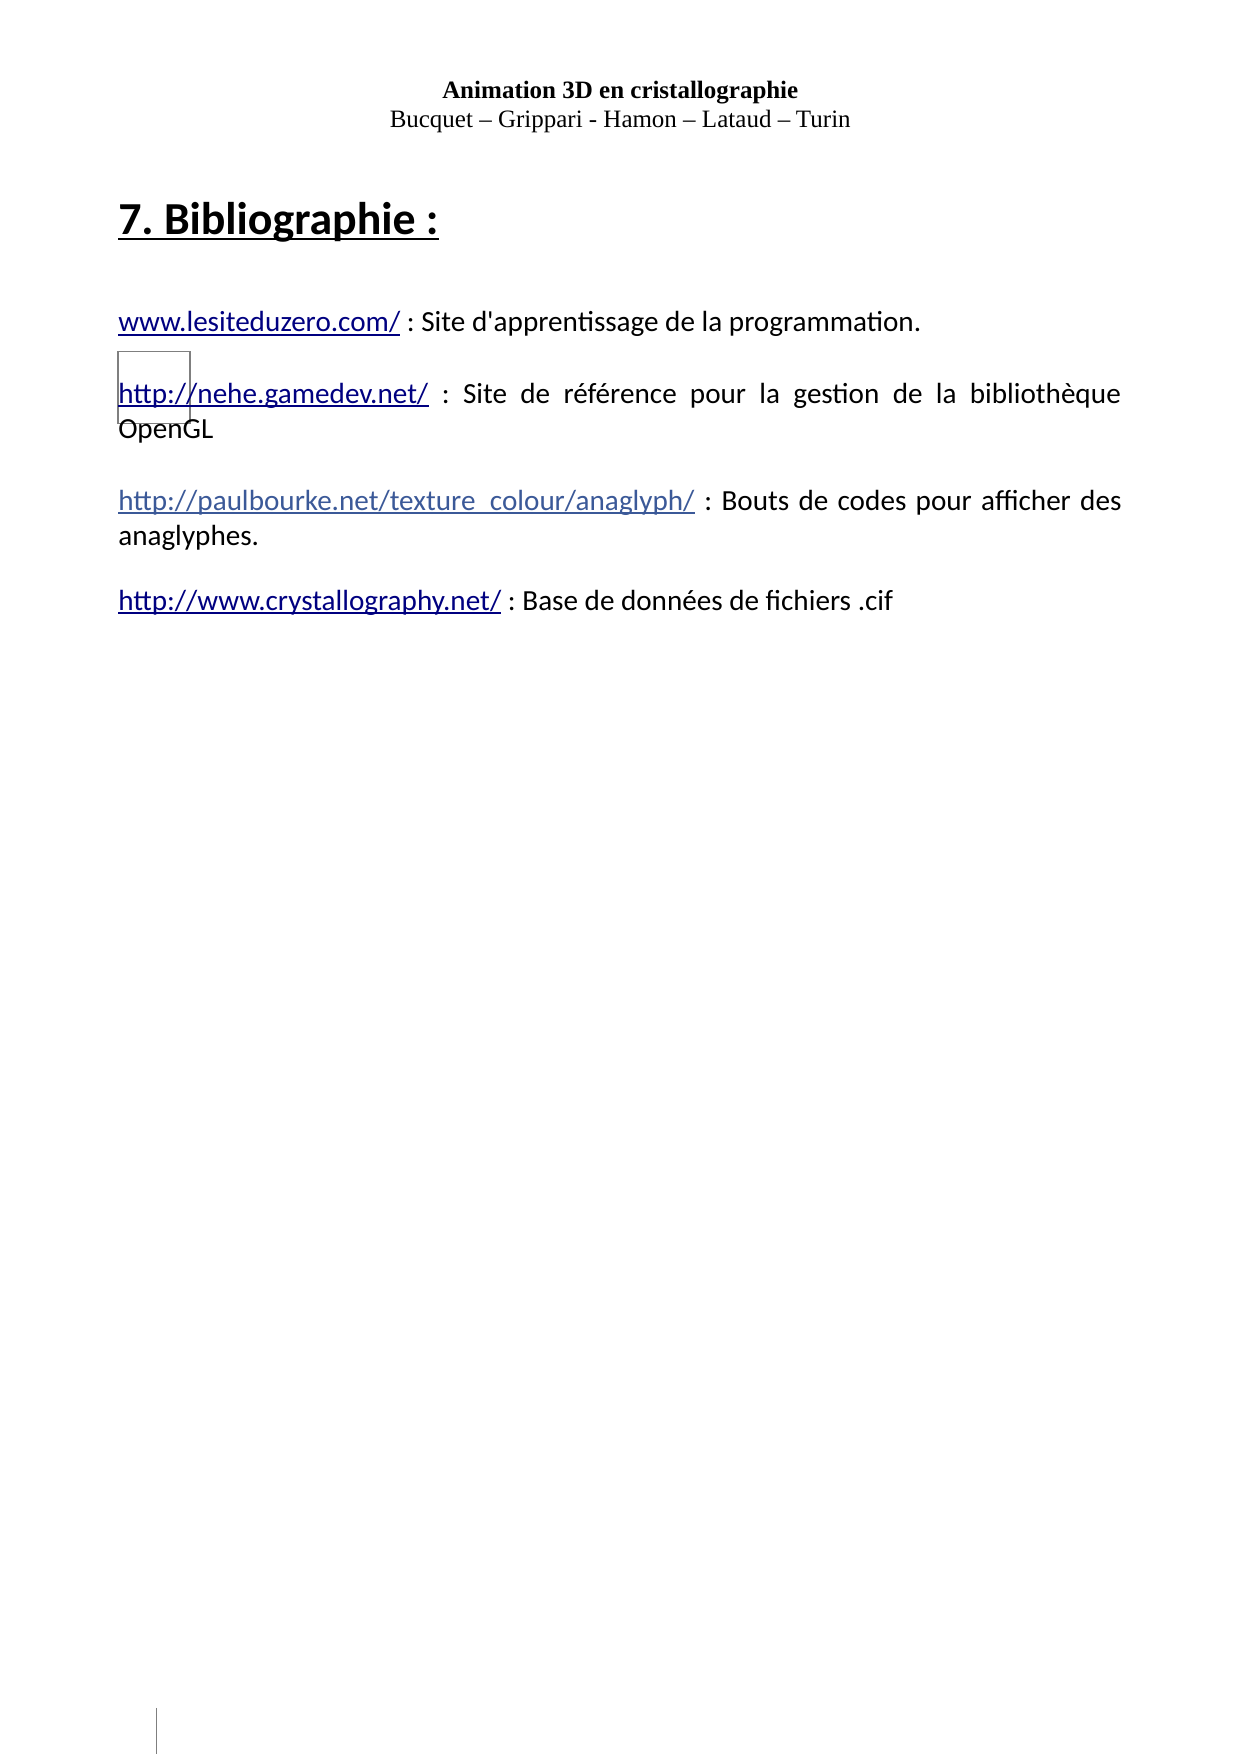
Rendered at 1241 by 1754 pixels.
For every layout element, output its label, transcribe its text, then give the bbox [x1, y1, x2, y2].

text 7. Bibliographie : [118, 190, 1122, 246]
text http://paulbourke.net/texture_colour/anaglyph/ : Bouts de codes pour afficher des anaglyphes. [118, 446, 1122, 553]
text www.lesiteduzero.com/ : Site d'apprentissage de la programmation. [118, 303, 1122, 339]
text http://www.crystallography.net/ : Base de données de fichiers .cif [118, 582, 1122, 617]
text http://nehe.gamedev.net/ : Site de référence pour la gestion de la bibliothèque OpenGL [118, 339, 1122, 446]
